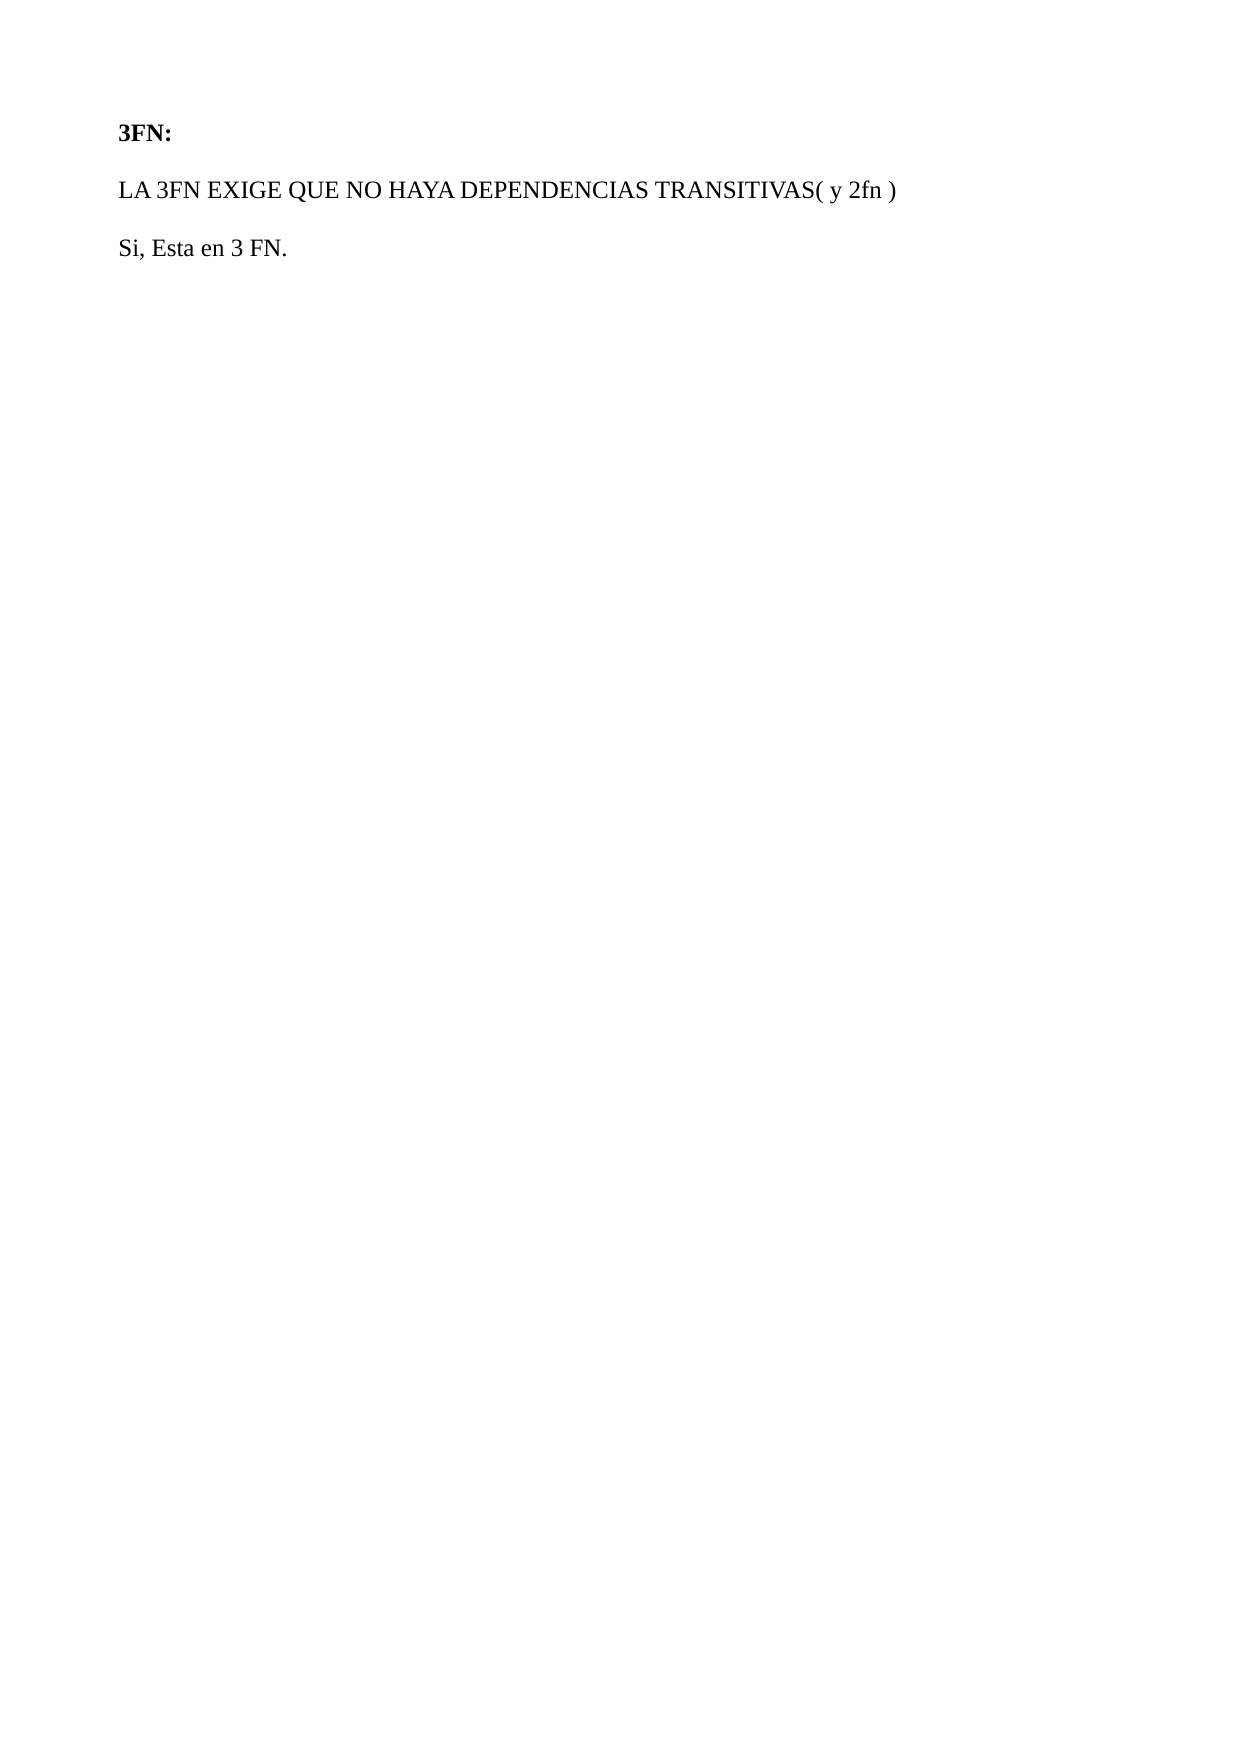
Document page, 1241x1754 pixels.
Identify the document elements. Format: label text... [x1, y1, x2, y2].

text 3FN: [118, 118, 1122, 147]
text LA 3FN EXIGE QUE NO HAYA DEPENDENCIAS TRANSITIVAS( y 2fn ) [118, 176, 1122, 204]
text Si, Esta en 3 FN. [118, 233, 1122, 262]
